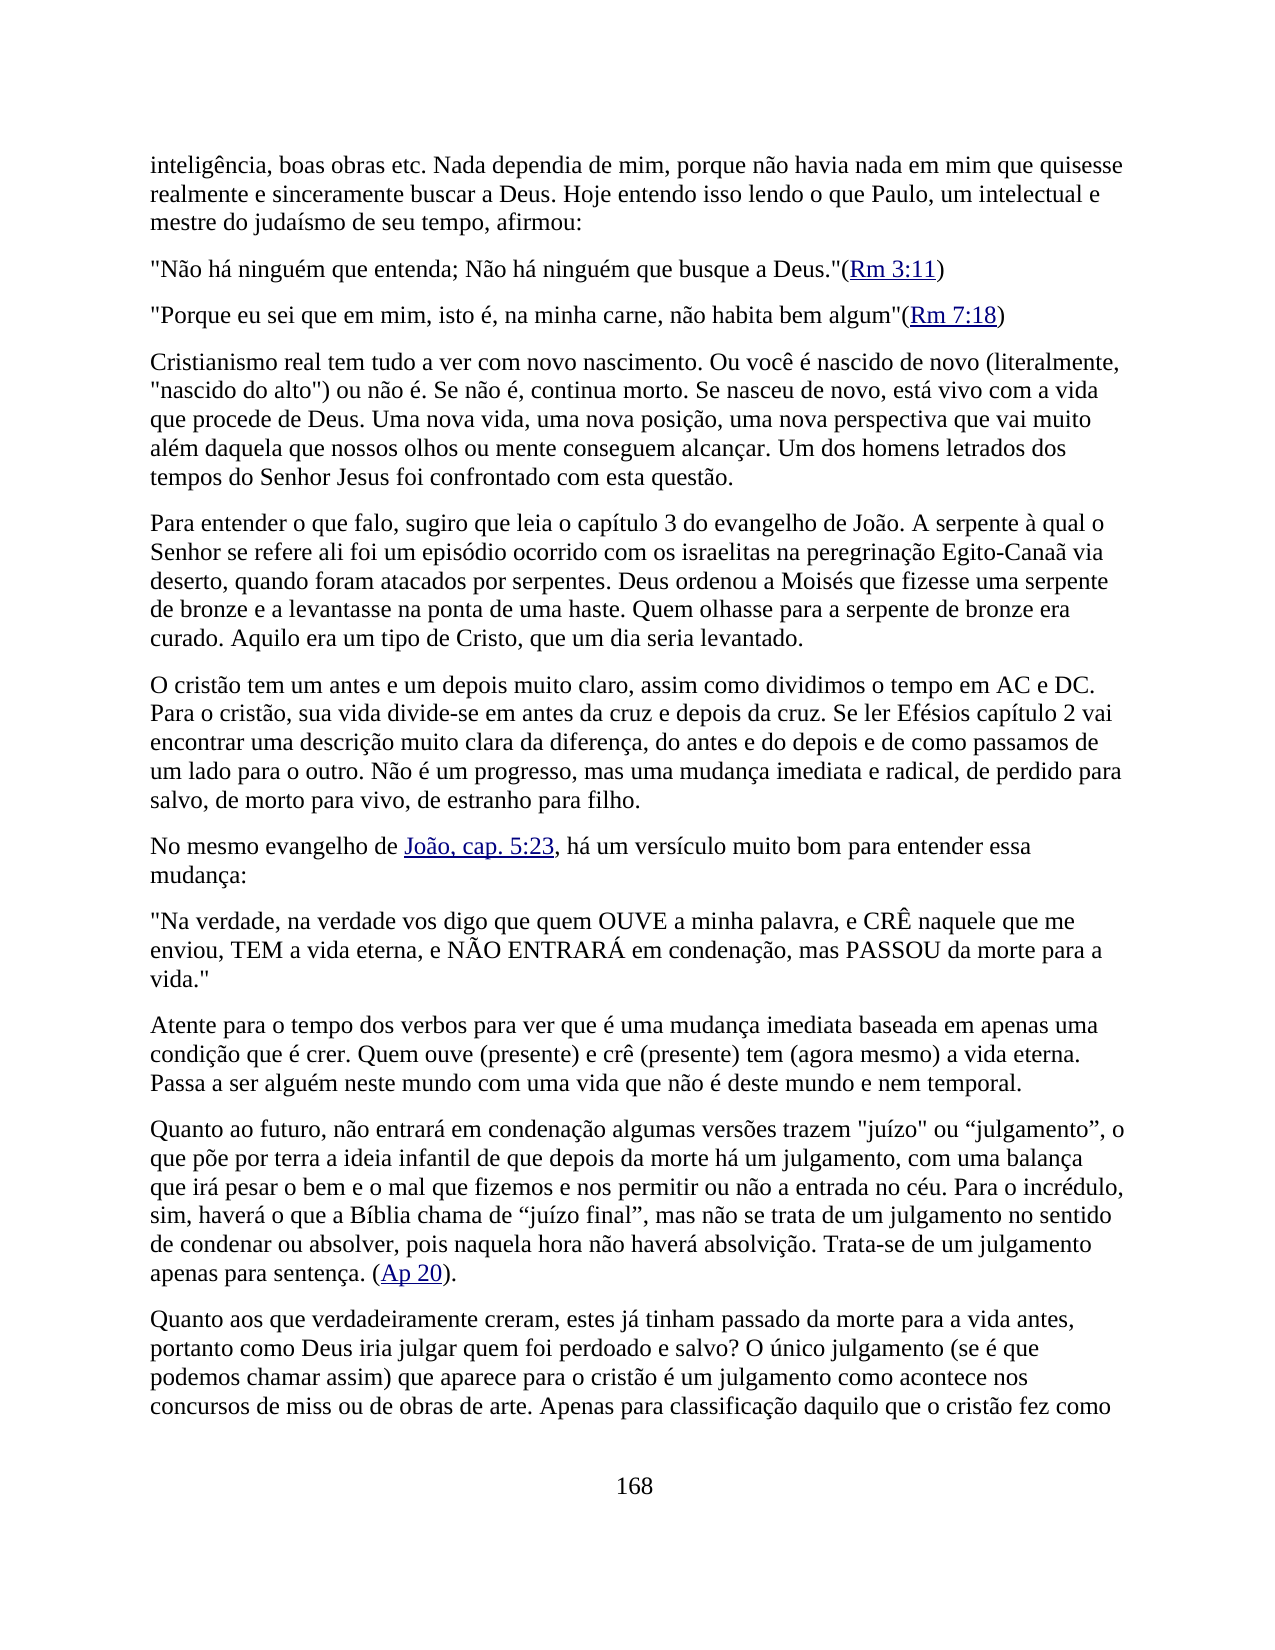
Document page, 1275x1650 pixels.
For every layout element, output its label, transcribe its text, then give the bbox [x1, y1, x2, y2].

text Para entender o que falo, sugiro que leia o capítulo 3 do evangelho de João. A serpente à qual o Senhor se refere ali foi um episódio ocorrido com os israelitas na peregrinação Egito-Canaã via deserto, quando foram atacados por serpentes. Deus ordenou a Moisés que fizesse uma serpente de bronze e a levantasse na ponta de uma haste. Quem olhasse para a serpente de bronze era curado. Aquilo era um tipo de Cristo, que um dia seria levantado. [150, 508, 1125, 652]
text "Porque eu sei que em mim, isto é, na minha carne, não habita bem algum"(Rm 7:18) [150, 300, 1125, 329]
text "Não há ninguém que entenda; Não há ninguém que busque a Deus."(Rm 3:11) [150, 254, 1125, 283]
text No mesmo evangelho de João, cap. 5:23, há um versículo muito bom para entender essa mudança: [150, 831, 1125, 889]
text Quanto ao futuro, não entrará em condenação algumas versões trazem "juízo" ou “julgamento”, o que põe por terra a ideia infantil de que depois da morte há um julgamento, com uma balança que irá pesar o bem e o mal que fizemos e nos permitir ou não a entrada no céu. Para o incrédulo, sim, haverá o que a Bíblia chama de “juízo final”, mas não se trata de um julgamento no sentido de condenar ou absolver, pois naquela hora não haverá absolvição. Trata-se de um julgamento apenas para sentença. (Ap 20). [150, 1114, 1125, 1287]
text "Na verdade, na verdade vos digo que quem OUVE a minha palavra, e CRÊ naquele que me enviou, TEM a vida eterna, e NÃO ENTRARÁ em condenação, mas PASSOU da morte para a vida." [150, 906, 1125, 993]
text Cristianismo real tem tudo a ver com novo nascimento. Ou você é nascido de novo (literalmente, "nascido do alto") ou não é. Se não é, continua morto. Se nasceu de novo, está vivo com a vida que procede de Deus. Uma nova vida, uma nova posição, uma nova perspectiva que vai muito além daquela que nossos olhos ou mente conseguem alcançar. Um dos homens letrados dos tempos do Senhor Jesus foi confrontado com esta questão. [150, 347, 1125, 491]
text O cristão tem um antes e um depois muito claro, assim como dividimos o tempo em AC e DC. Para o cristão, sua vida divide-se em antes da cruz e depois da cruz. Se ler Efésios capítulo 2 vai encontrar uma descrição muito clara da diferença, do antes e do depois e de como passamos de um lado para o outro. Não é um progresso, mas uma mudança imediata e radical, de perdido para salvo, de morto para vivo, de estranho para filho. [150, 670, 1125, 813]
text inteligência, boas obras etc. Nada dependia de mim, porque não havia nada em mim que quisesse realmente e sinceramente buscar a Deus. Hoje entendo isso lendo o que Paulo, um intelectual e mestre do judaísmo de seu tempo, afirmou: [150, 150, 1125, 236]
text Quanto aos que verdadeiramente creram, estes já tinham passado da morte para a vida antes, portanto como Deus iria julgar quem foi perdoado e salvo? O único julgamento (se é que podemos chamar assim) que aparece para o cristão é um julgamento como acontece nos concursos de miss ou de obras de arte. Apenas para classificação daquilo que o cristão fez como [150, 1304, 1125, 1419]
text Atente para o tempo dos verbos para ver que é uma mudança imediata baseada em apenas uma condição que é crer. Quem ouve (presente) e crê (presente) tem (agora mesmo) a vida eterna. Passa a ser alguém neste mundo com uma vida que não é deste mundo e nem temporal. [150, 1010, 1125, 1097]
